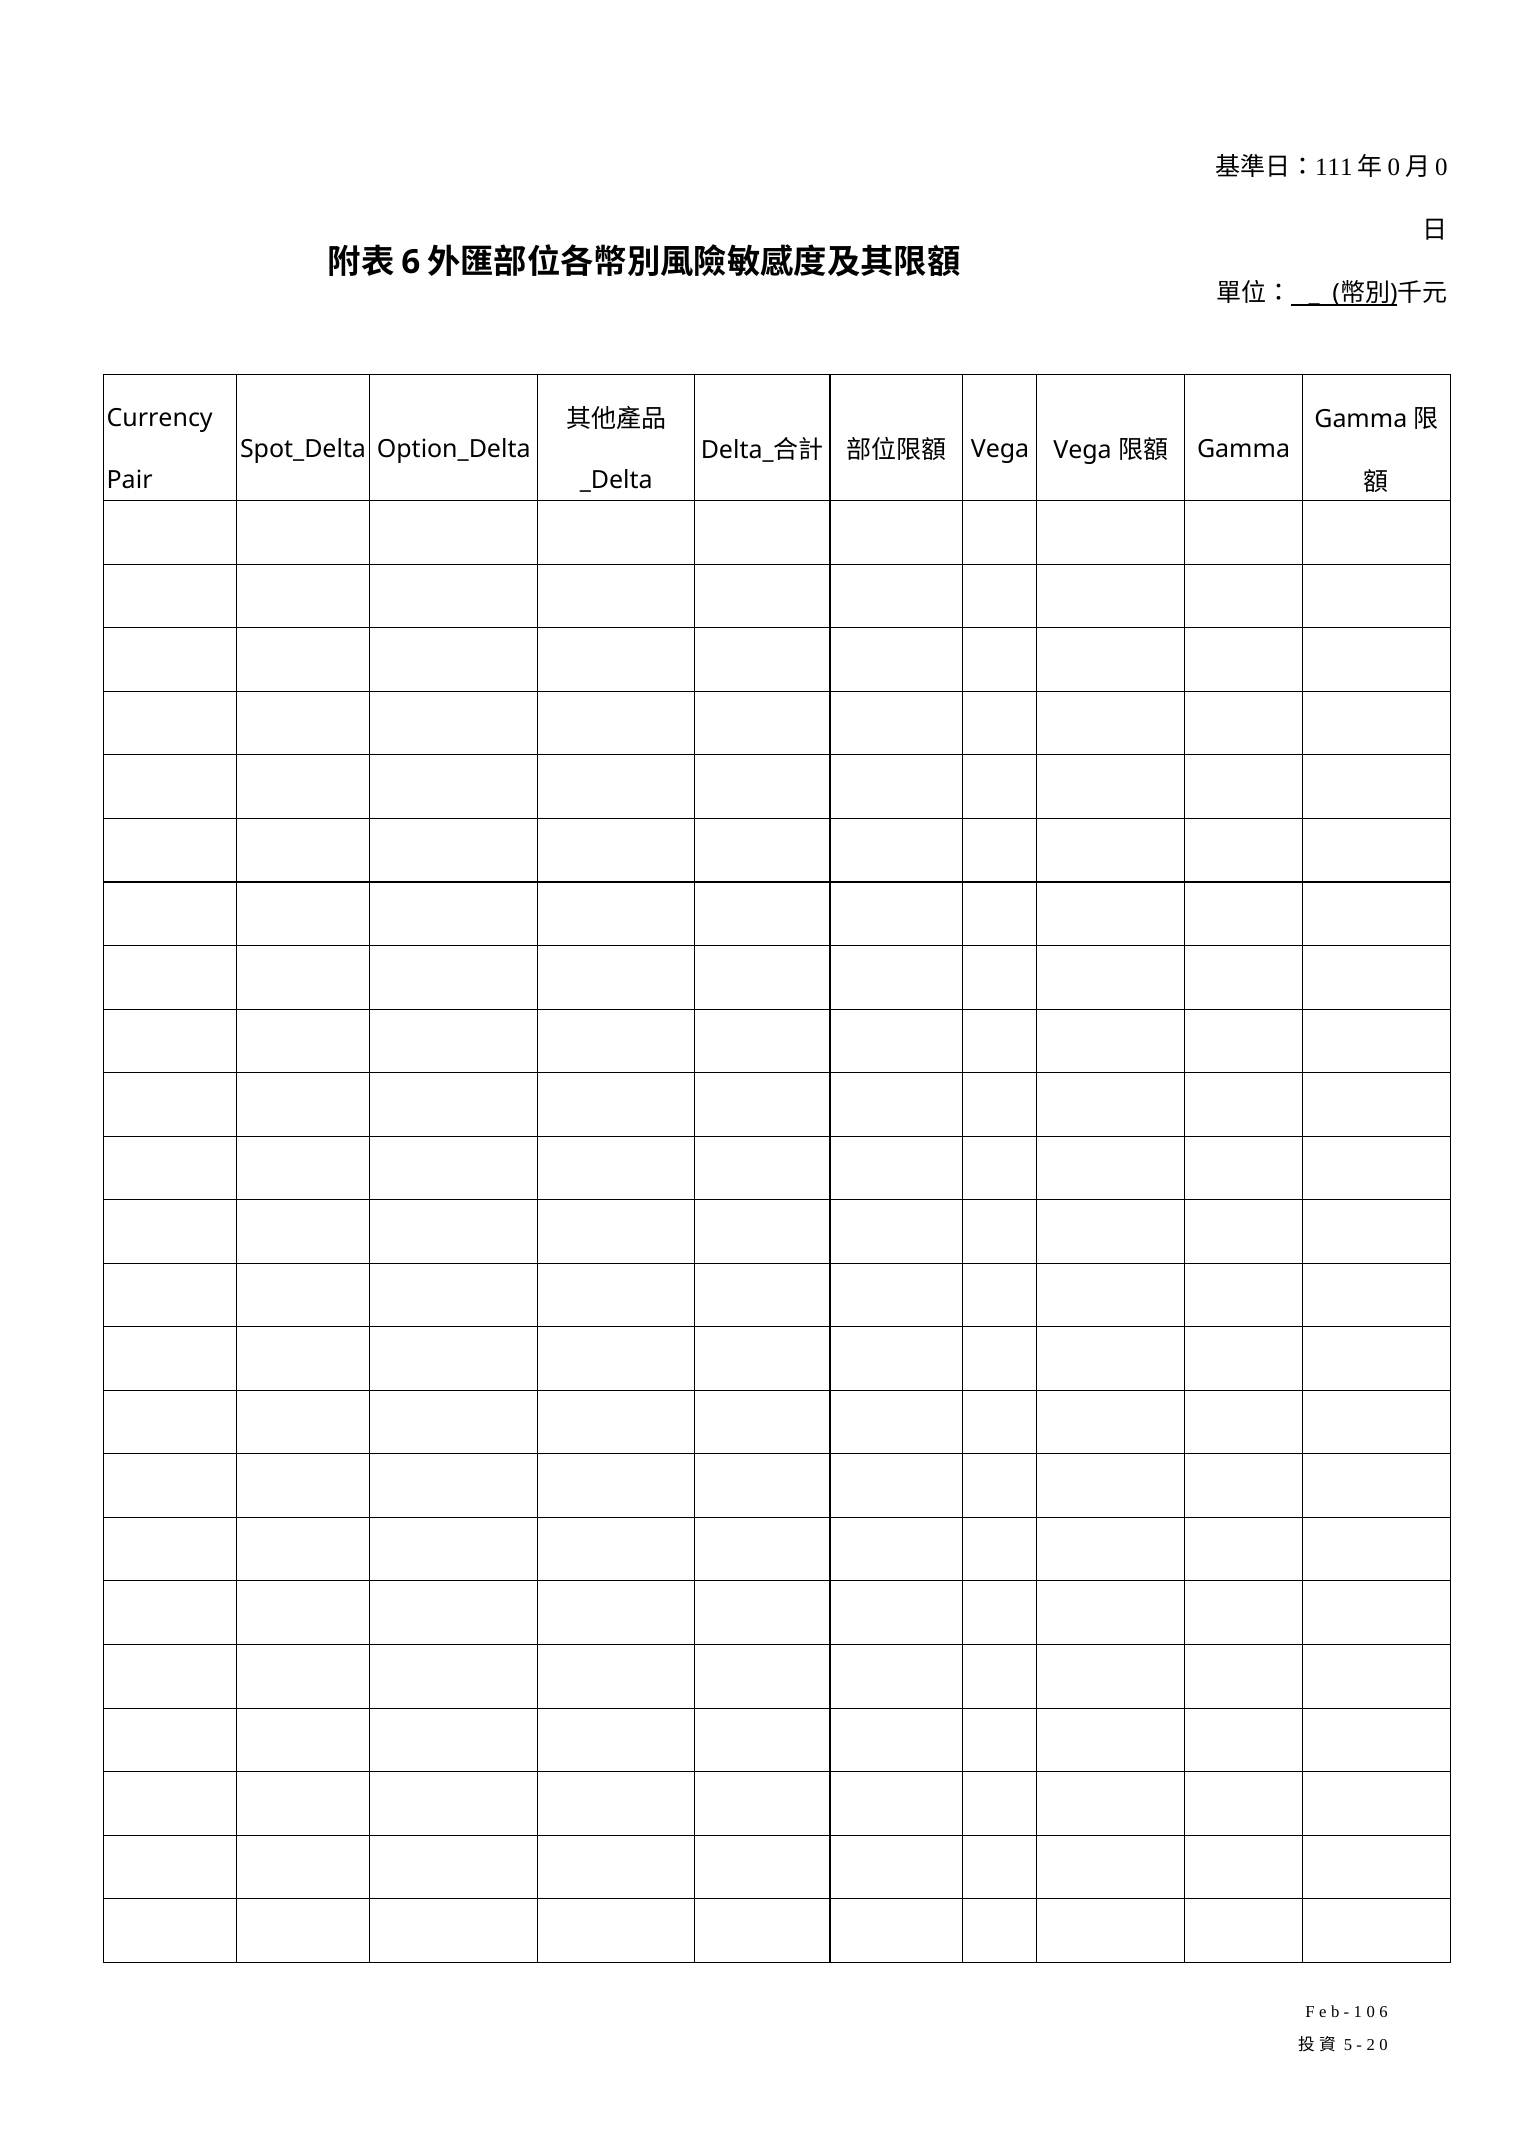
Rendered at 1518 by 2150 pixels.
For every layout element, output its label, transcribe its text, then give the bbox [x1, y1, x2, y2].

table_cell [1303, 1836, 1450, 1898]
table_cell [1303, 883, 1450, 945]
table_cell [1303, 1581, 1450, 1644]
table_cell [237, 1899, 369, 1962]
table_cell [1185, 565, 1302, 627]
table_cell [1037, 1200, 1184, 1263]
table_cell [237, 1010, 369, 1072]
table_cell [1185, 692, 1302, 754]
table_cell [538, 1836, 694, 1898]
table_cell [538, 1264, 694, 1326]
table_cell [370, 1137, 537, 1199]
table_cell [370, 1836, 537, 1898]
table_cell [1303, 1709, 1450, 1771]
table_cell [370, 883, 537, 945]
table_cell [1185, 1454, 1302, 1517]
table_cell [1037, 1327, 1184, 1390]
table_cell [831, 1454, 962, 1517]
table_cell [695, 565, 829, 627]
table_cell [538, 1137, 694, 1199]
table_cell [1037, 1645, 1184, 1707]
table_cell [1037, 1264, 1184, 1326]
table_cell [963, 1836, 1036, 1898]
table_cell [1303, 1200, 1450, 1263]
table_cell [1185, 1709, 1302, 1771]
table_cell [1303, 565, 1450, 627]
table_cell [695, 1137, 829, 1199]
table_cell [104, 1200, 236, 1263]
table_cell [104, 1264, 236, 1326]
table_cell [104, 946, 236, 1008]
table_cell [831, 1709, 962, 1771]
table_cell Vega [963, 375, 1036, 500]
table_cell [1303, 1391, 1450, 1453]
table_cell [831, 1137, 962, 1199]
table_cell [831, 501, 962, 564]
table_cell [370, 1073, 537, 1136]
table_cell Gamma [1185, 375, 1302, 500]
table_cell [963, 628, 1036, 691]
table_cell [104, 1836, 236, 1898]
table_cell [104, 1899, 236, 1962]
table_cell [370, 1264, 537, 1326]
table_cell [538, 1327, 694, 1390]
table_cell Delta_合計 [695, 375, 829, 500]
table_cell [695, 628, 829, 691]
table_cell [237, 1327, 369, 1390]
table_cell [831, 692, 962, 754]
table_cell [237, 946, 369, 1008]
table_cell [1185, 1772, 1302, 1834]
table_cell [1037, 1772, 1184, 1834]
table_cell [1037, 565, 1184, 627]
table_cell [1185, 1264, 1302, 1326]
table_cell [104, 755, 236, 818]
table_cell [237, 1200, 369, 1263]
table_cell [1185, 1645, 1302, 1707]
table_cell [370, 1518, 537, 1580]
table_cell [831, 565, 962, 627]
table_cell [1037, 1073, 1184, 1136]
table_cell [963, 1200, 1036, 1263]
table_cell [831, 1899, 962, 1962]
table_cell [237, 1391, 369, 1453]
table_cell [1185, 1581, 1302, 1644]
table_cell [695, 1772, 829, 1834]
table_cell 單位： _ (幣別)千元 [1184, 248, 1450, 374]
table_cell [104, 628, 236, 691]
table_cell [1185, 1200, 1302, 1263]
table_cell [831, 1010, 962, 1072]
table_cell [831, 1836, 962, 1898]
table_cell 其他產品_Delta [538, 375, 694, 500]
table_cell [695, 1391, 829, 1453]
table_cell [237, 692, 369, 754]
table_cell [1303, 946, 1450, 1008]
table_cell [695, 1709, 829, 1771]
table_cell [370, 501, 537, 564]
table_cell [370, 628, 537, 691]
table_cell [695, 755, 829, 818]
table_cell [237, 883, 369, 945]
table_cell [963, 1518, 1036, 1580]
table_cell [1303, 1264, 1450, 1326]
table_cell [963, 1645, 1036, 1707]
table_cell [1185, 1836, 1302, 1898]
table_cell [1037, 819, 1184, 881]
table_cell [963, 1073, 1036, 1136]
table_cell [831, 1200, 962, 1263]
table_cell [1037, 1391, 1184, 1453]
table_cell Option_Delta [370, 375, 537, 500]
table_cell [695, 1264, 829, 1326]
table_cell [695, 946, 829, 1008]
table_cell [104, 1518, 236, 1580]
table_cell [370, 1772, 537, 1834]
table_cell [1303, 1518, 1450, 1580]
table_cell [104, 692, 236, 754]
table_cell [1185, 883, 1302, 945]
table_cell [1185, 1327, 1302, 1390]
table_cell [1037, 883, 1184, 945]
table_cell [370, 1709, 537, 1771]
table_cell [104, 819, 236, 881]
table_cell [1303, 692, 1450, 754]
table_cell [695, 1073, 829, 1136]
table_cell [237, 501, 369, 564]
table_cell [104, 883, 236, 945]
table_cell [104, 1391, 236, 1453]
table_cell [695, 1836, 829, 1898]
table_cell [104, 1327, 236, 1390]
table_cell [1303, 755, 1450, 818]
table_cell [538, 1454, 694, 1517]
table_cell [1303, 1645, 1450, 1707]
table_cell [104, 1073, 236, 1136]
table_cell [370, 1581, 537, 1644]
table_cell [963, 819, 1036, 881]
table_cell [963, 1327, 1036, 1390]
table_cell [1037, 1137, 1184, 1199]
table_cell [695, 819, 829, 881]
table_cell [104, 1645, 236, 1707]
table_cell [831, 1264, 962, 1326]
table_cell [695, 1518, 829, 1580]
table_header 基準日：111年0月0日 [1184, 123, 1450, 248]
table_cell [538, 1391, 694, 1453]
table_cell [963, 1264, 1036, 1326]
table_cell [831, 1581, 962, 1644]
table_cell [1303, 1010, 1450, 1072]
table_cell [695, 1899, 829, 1962]
table_cell [538, 883, 694, 945]
table_cell [1185, 755, 1302, 818]
table_cell [538, 1899, 694, 1962]
table_cell [831, 628, 962, 691]
table_cell [104, 1772, 236, 1834]
table_cell [237, 565, 369, 627]
table_cell [237, 1264, 369, 1326]
table_cell [538, 819, 694, 881]
table_cell [370, 1200, 537, 1263]
table_cell [1037, 946, 1184, 1008]
table_cell [1037, 1518, 1184, 1580]
table_cell [104, 1454, 236, 1517]
table_cell [1185, 1010, 1302, 1072]
table_cell [831, 755, 962, 818]
table_cell [695, 1327, 829, 1390]
table_cell [1303, 501, 1450, 564]
table_cell [538, 946, 694, 1008]
table_cell [538, 755, 694, 818]
table_cell [538, 1581, 694, 1644]
table_cell [831, 946, 962, 1008]
table_cell [963, 692, 1036, 754]
table_cell [963, 1010, 1036, 1072]
table_cell [237, 1836, 369, 1898]
table_cell [1303, 1137, 1450, 1199]
table_cell [1185, 628, 1302, 691]
table_cell [370, 1454, 537, 1517]
table_cell [695, 1010, 829, 1072]
table_cell [831, 1391, 962, 1453]
table_cell [695, 1454, 829, 1517]
table_header 附表6外匯部位各幣別風險敏感度及其限額 [104, 123, 1184, 374]
table_cell [963, 501, 1036, 564]
table_cell [538, 1200, 694, 1263]
table_cell Spot_Delta [237, 375, 369, 500]
table_cell [538, 1645, 694, 1707]
table_cell [237, 755, 369, 818]
table_cell [1185, 501, 1302, 564]
table_cell [831, 1073, 962, 1136]
table_cell [538, 565, 694, 627]
table_cell [370, 1391, 537, 1453]
table_cell [237, 1581, 369, 1644]
table_cell [695, 1645, 829, 1707]
table_cell [370, 1645, 537, 1707]
table_cell Vega 限額 [1037, 375, 1184, 500]
table_cell [237, 1073, 369, 1136]
table_cell [695, 692, 829, 754]
table_cell [1185, 1518, 1302, 1580]
table_cell [1037, 1454, 1184, 1517]
table_cell [963, 1391, 1036, 1453]
table_cell [104, 1137, 236, 1199]
table_cell [237, 1645, 369, 1707]
table_cell [695, 1581, 829, 1644]
table_cell [831, 1518, 962, 1580]
table_cell [1303, 1899, 1450, 1962]
table_cell [831, 1327, 962, 1390]
table_cell [104, 1581, 236, 1644]
table_cell [1185, 1073, 1302, 1136]
table_cell [1303, 1454, 1450, 1517]
table_cell Currency Pair [104, 375, 236, 500]
table_cell [237, 1454, 369, 1517]
table_cell [370, 819, 537, 881]
table_cell [1037, 1581, 1184, 1644]
table_cell [538, 1772, 694, 1834]
table_cell [370, 692, 537, 754]
table_cell [1185, 1899, 1302, 1962]
table_cell [1185, 1391, 1302, 1453]
table_cell [1037, 628, 1184, 691]
table_cell [370, 1327, 537, 1390]
table_cell [370, 755, 537, 818]
table_cell [1037, 1709, 1184, 1771]
table_cell [1303, 819, 1450, 881]
table_cell [538, 692, 694, 754]
table_cell [1037, 1899, 1184, 1962]
table_cell [237, 1709, 369, 1771]
table_cell [1303, 1073, 1450, 1136]
table_cell [1037, 501, 1184, 564]
table_cell [963, 1454, 1036, 1517]
table_cell [538, 1709, 694, 1771]
table_cell [831, 819, 962, 881]
table_cell [831, 1772, 962, 1834]
table_cell [104, 501, 236, 564]
table_cell [237, 1772, 369, 1834]
table_cell [963, 883, 1036, 945]
table_cell [1303, 1772, 1450, 1834]
table_cell [963, 1137, 1036, 1199]
table_cell 部位限額 [831, 375, 962, 500]
table_cell [963, 1581, 1036, 1644]
table_cell [1037, 1836, 1184, 1898]
table_cell [1037, 1010, 1184, 1072]
table_cell [104, 565, 236, 627]
table_cell [538, 501, 694, 564]
table_cell [370, 565, 537, 627]
table_cell [538, 1010, 694, 1072]
table_cell Gamma 限額 [1303, 375, 1450, 500]
table_cell [104, 1010, 236, 1072]
table_cell [1037, 692, 1184, 754]
table_cell [370, 1899, 537, 1962]
table_cell [963, 565, 1036, 627]
table_cell [1185, 1137, 1302, 1199]
table_cell [1185, 819, 1302, 881]
table_cell [963, 1709, 1036, 1771]
table_cell [237, 1518, 369, 1580]
table_cell [963, 1899, 1036, 1962]
table_cell [963, 755, 1036, 818]
table_cell [538, 628, 694, 691]
table_cell [831, 883, 962, 945]
table_cell [538, 1073, 694, 1136]
table_cell [538, 1518, 694, 1580]
table_cell [1303, 1327, 1450, 1390]
table_cell [695, 501, 829, 564]
table_cell [237, 819, 369, 881]
table_cell [1303, 628, 1450, 691]
table_cell [695, 883, 829, 945]
table_cell [963, 1772, 1036, 1834]
table_cell [237, 1137, 369, 1199]
table_cell [963, 946, 1036, 1008]
table_cell [831, 1645, 962, 1707]
table_cell [695, 1200, 829, 1263]
table_cell [104, 1709, 236, 1771]
table_cell [1185, 946, 1302, 1008]
table_cell [370, 1010, 537, 1072]
table_cell [370, 946, 537, 1008]
table_cell [1037, 755, 1184, 818]
table_cell [237, 628, 369, 691]
